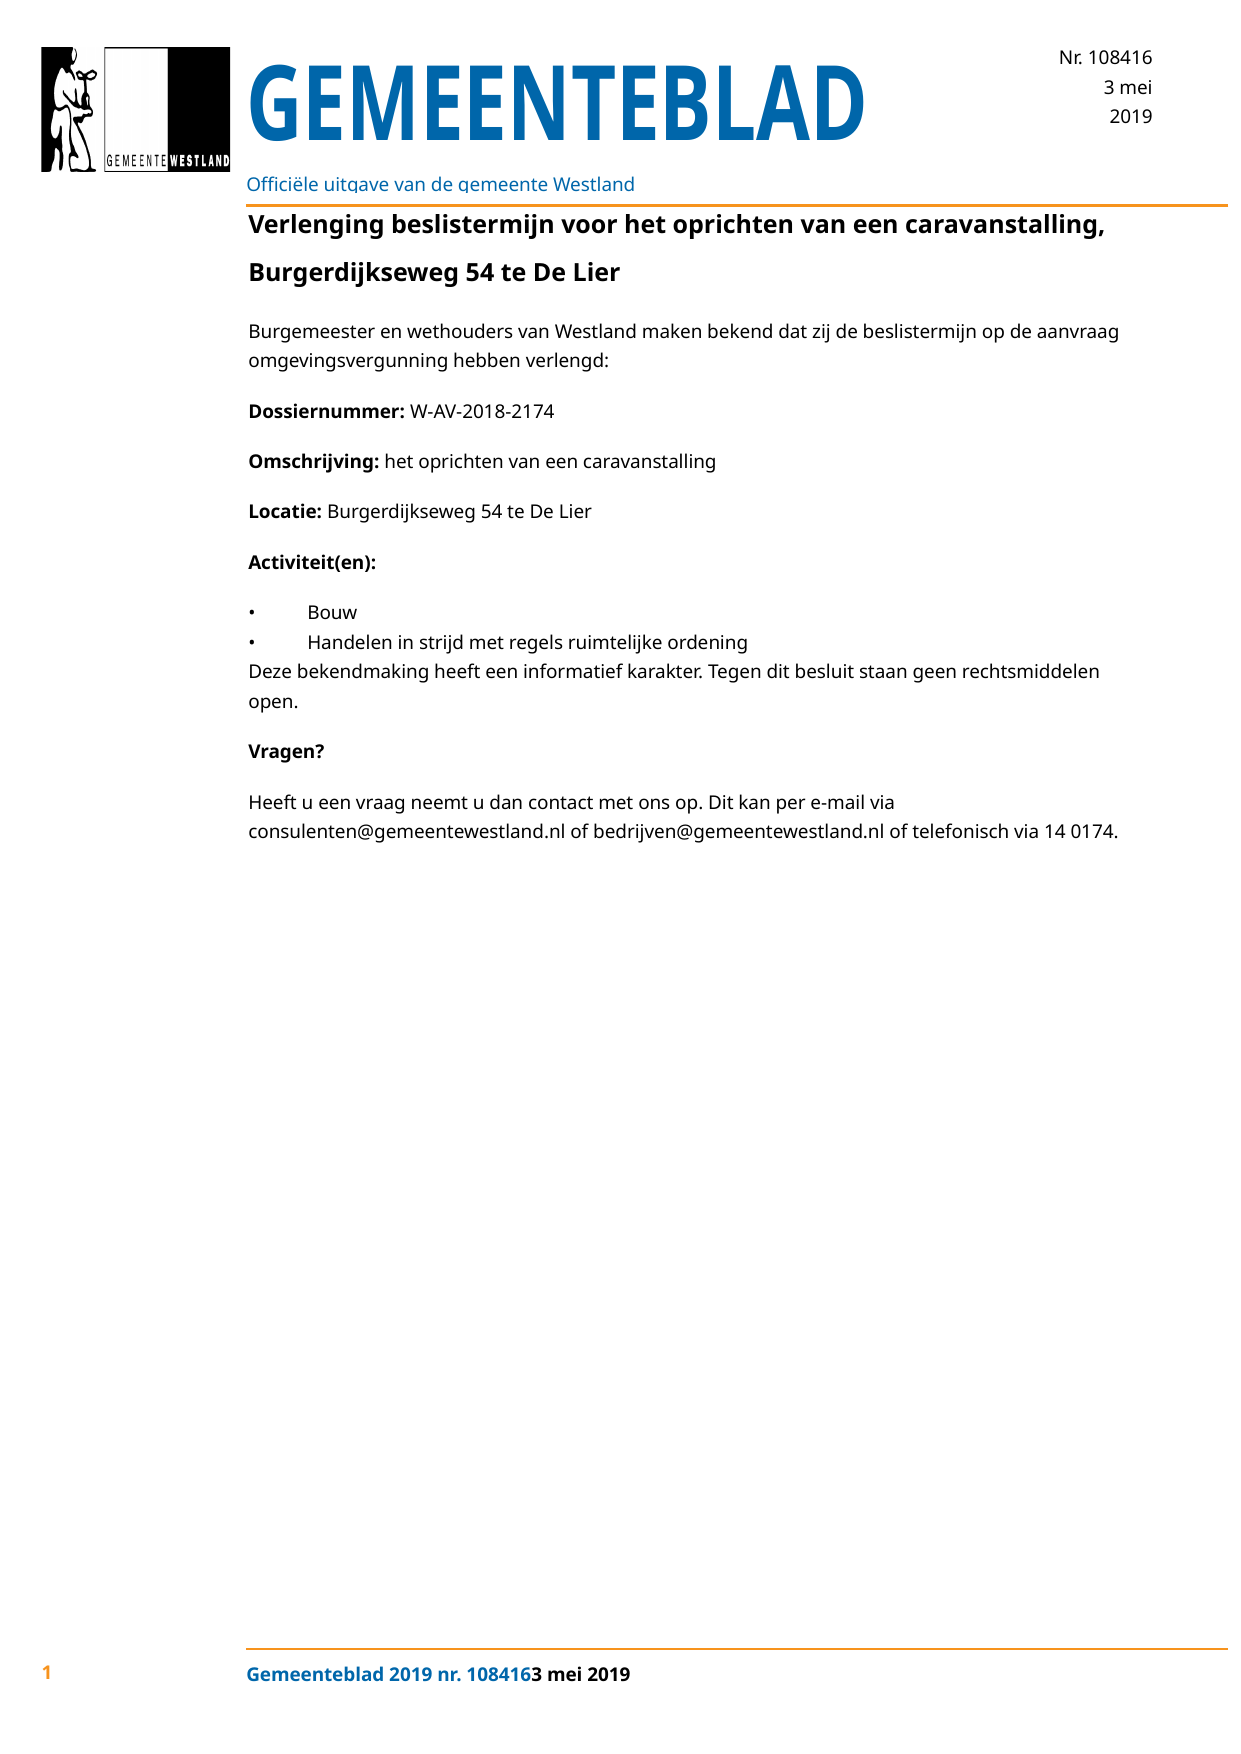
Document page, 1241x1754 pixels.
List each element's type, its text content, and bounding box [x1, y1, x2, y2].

text Heeft u een vraag neemt u dan contact met ons op. Dit kan per e-mail via consulenten@gemeentewestland.nl of bedrijven@gemeentewestland.nl of telefonisch via 14 0174. [248, 789, 1152, 844]
text Omschrijving: het oprichten van een caravanstalling [248, 448, 1152, 474]
text Locatie: Burgerdijkseweg 54 te De Lier [248, 499, 1152, 524]
text Vragen? [248, 739, 1152, 764]
list Bouw [248, 599, 1152, 625]
text Verlenging beslistermijn voor het oprichten van een caravanstalling, Burgerdijkseweg 54 te De Lier [248, 207, 1152, 288]
text Burgemeester en wethouders van Westland maken bekend dat zij de beslistermijn op de aanvraag omgevingsvergunning hebben verlengd: [248, 318, 1152, 373]
text Deze bekendmaking heeft een informatief karakter. Tegen dit besluit staan geen rechtsmiddelen open. [248, 659, 1152, 714]
text Activiteit(en): [248, 549, 1152, 575]
list Handelen in strijd met regels ruimtelijke ordening [248, 629, 1152, 655]
picture [41, 47, 231, 172]
text Dossiernummer: W-AV-2018-2174 [248, 398, 1152, 424]
